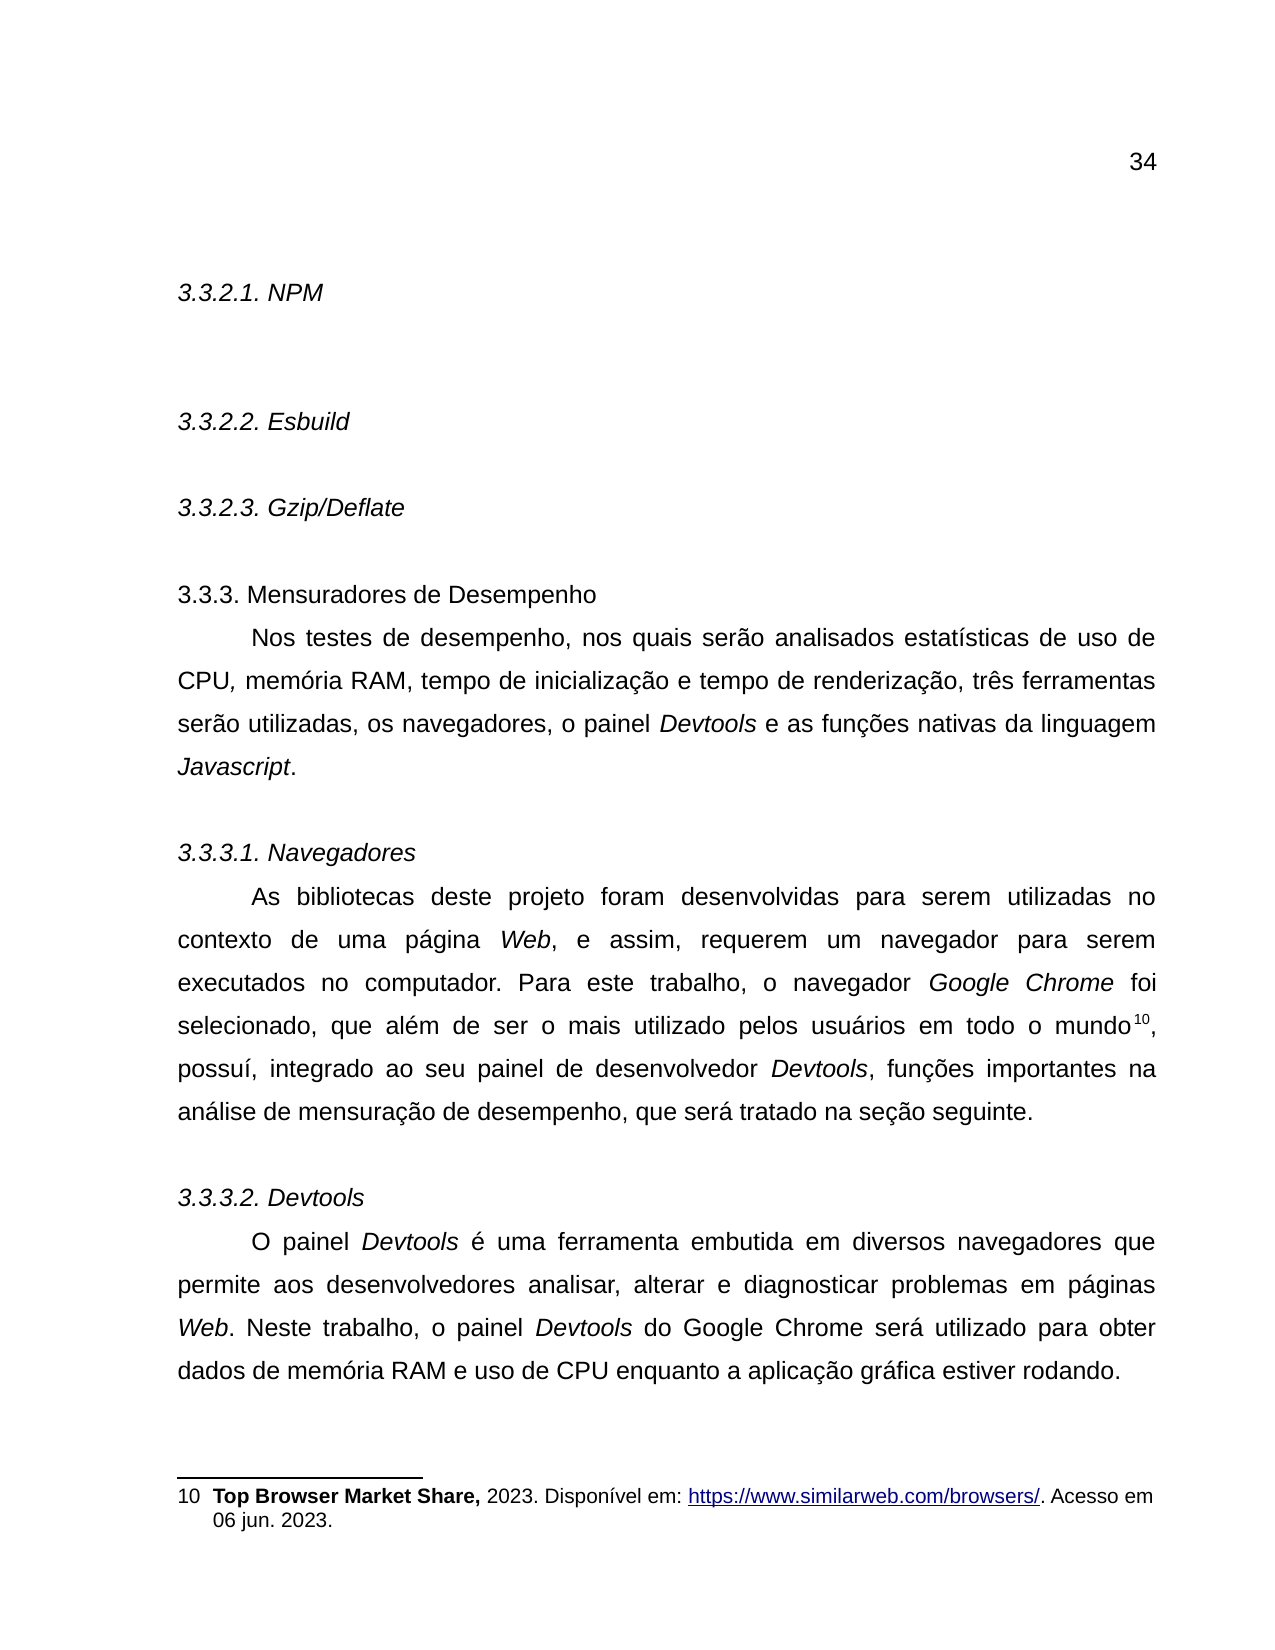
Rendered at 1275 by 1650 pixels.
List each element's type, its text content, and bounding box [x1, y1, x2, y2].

subtitle 3.3.2.3. Gzip/Deflate [177, 493, 1157, 522]
text Top Browser Market Share, 2023. Disponível em: https://www.similarweb.com/browsers/. Acesso em 06 jun. 2023. [177, 1484, 1157, 1532]
text Nos testes de desempenho, nos quais serão analisados estatísticas de uso de CPU, memória RAM, tempo de inicialização e tempo de renderização, três ferramentas serão utilizadas, os navegadores, o painel Devtools e as funções nativas da linguagem Javascript. [177, 623, 1157, 781]
subtitle 3.3.2.2. Esbuild [177, 407, 1157, 436]
text O painel Devtools é uma ferramenta embutida em diversos navegadores que permite aos desenvolvedores analisar, alterar e diagnosticar problemas em páginas Web. Neste trabalho, o painel Devtools do Google Chrome será utilizado para obter dados de memória RAM e uso de CPU enquanto a aplicação gráfica estiver rodando. [177, 1227, 1157, 1385]
subtitle 3.3.3. Mensuradores de Desempenho [177, 580, 1157, 608]
subtitle 3.3.2.1. NPM [177, 278, 1157, 307]
text As bibliotecas deste projeto foram desenvolvidas para serem utilizadas no contexto de uma página Web, e assim, requerem um navegador para serem executados no computador. Para este trabalho, o navegador Google Chrome foi selecionado, que além de ser o mais utilizado pelos usuários em todo o mundo, possuí, integrado ao seu painel de desenvolvedor Devtools, funções importantes na análise de mensuração de desempenho, que será tratado na seção seguinte. [177, 882, 1157, 1126]
subtitle 3.3.3.2. Devtools [177, 1183, 1157, 1212]
subtitle 3.3.3.1. Navegadores [177, 838, 1157, 867]
